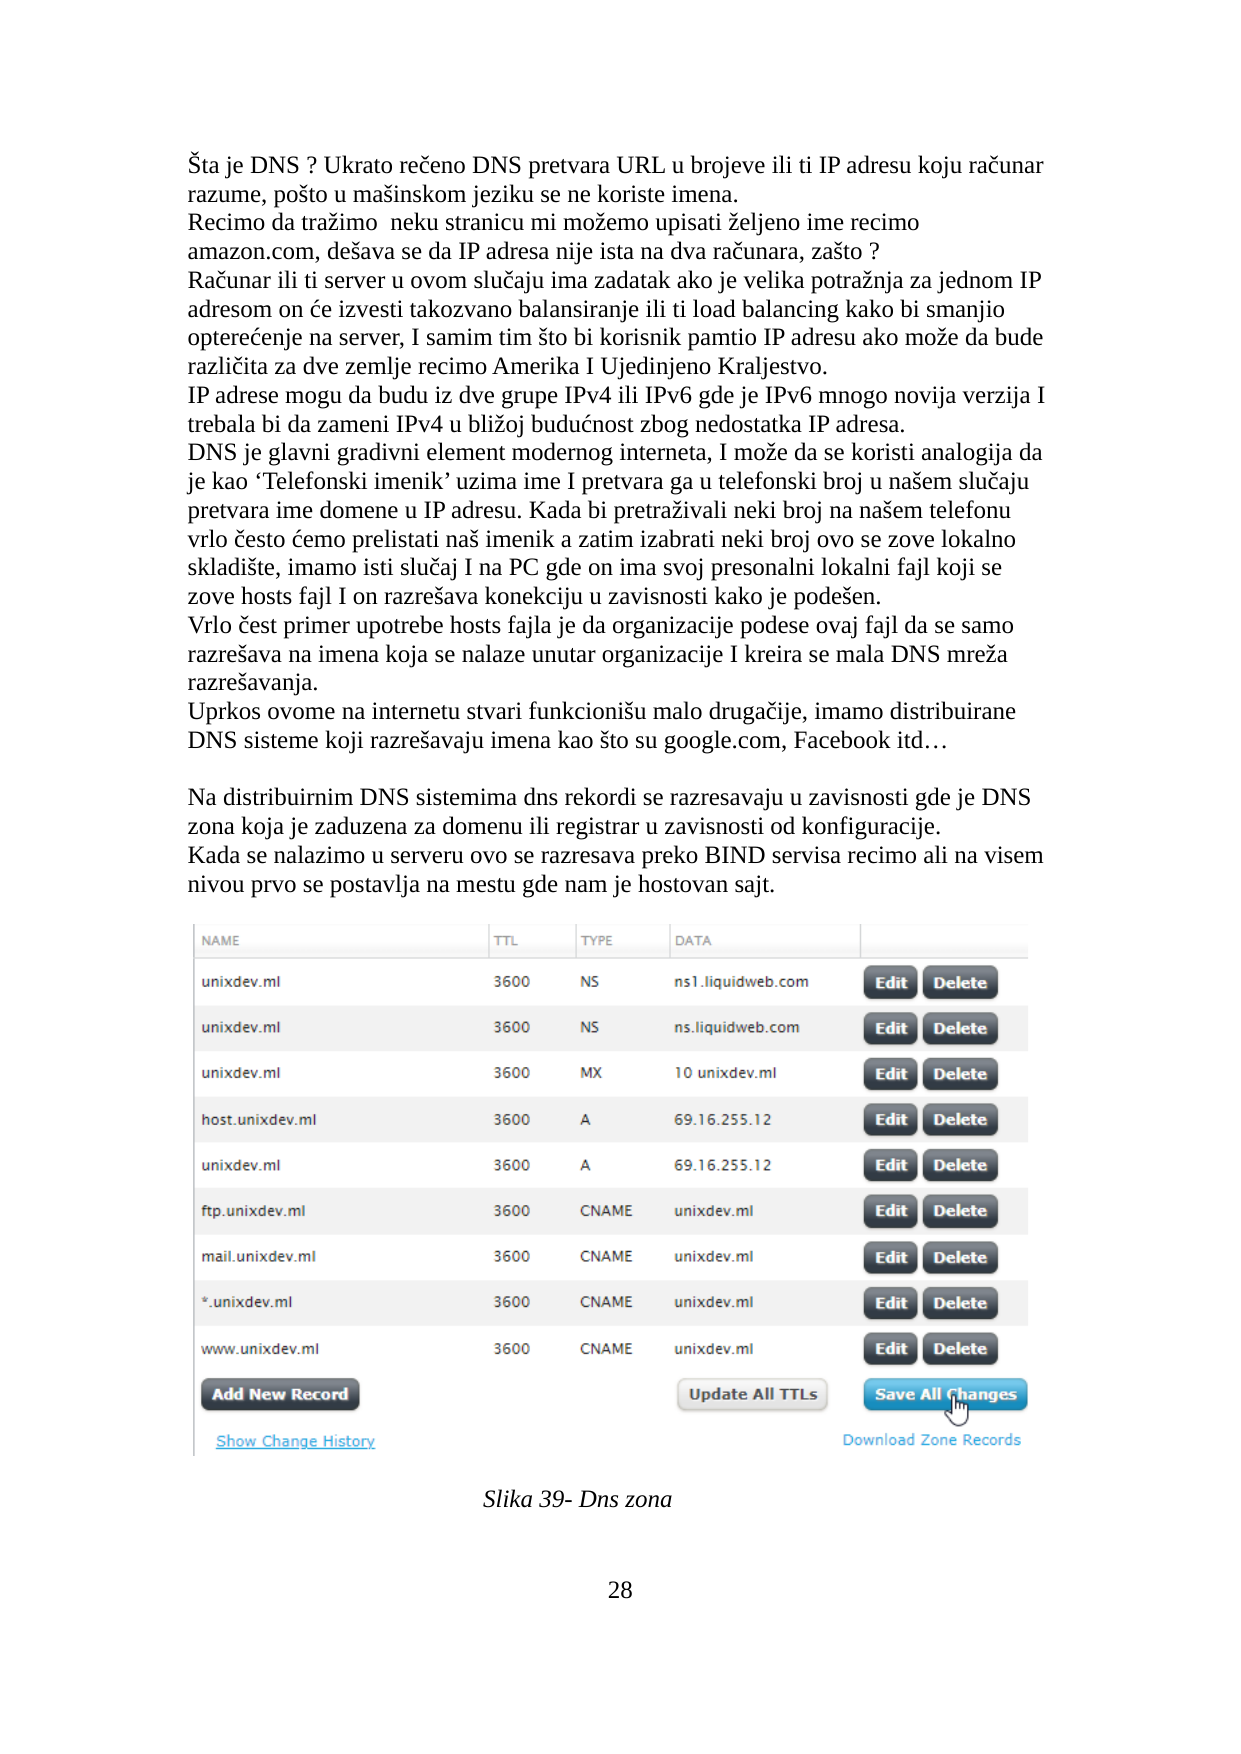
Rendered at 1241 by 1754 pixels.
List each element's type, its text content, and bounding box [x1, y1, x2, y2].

text Šta je DNS ? Ukrato rečeno DNS pretvara URL u brojeve ili ti IP adresu koju računar razume, pošto u mašinskom jeziku se ne koriste imena. [187, 150, 1053, 207]
text DNS je glavni gradivni element modernog interneta, I može da se koristi analogija da je kao ‘Telefonski imenik’ uzima ime I pretvara ga u telefonski broj u našem slučaju pretvara ime domene u IP adresu. Kada bi pretraživali neki broj na našem telefonu vrlo često ćemo prelistati naš imenik a zatim izabrati neki broj ovo se zove lokalno skladište, imamo isti slučaj I na PC gde on ima svoj presonalni lokalni fajl koji se zove hosts fajl I on razrešava konekciju u zavisnosti kako je podešen. [187, 437, 1053, 610]
picture [192, 924, 1029, 1456]
text IP adrese mogu da budu iz dve grupe IPv4 ili IPv6 gde je IPv6 mnogo novija verzija I trebala bi da zameni IPv4 u bližoj budućnost zbog nedostatka IP adresa. [187, 380, 1053, 437]
text Računar ili ti server u ovom slučaju ima zadatak ako je velika potražnja za jednom IP adresom on će izvesti takozvano balansiranje ili ti load balancing kako bi smanjio opterećenje na server, I samim tim što bi korisnik pamtio IP adresu ako može da bude različita za dve zemlje recimo Amerika I Ujedinjeno Kraljestvo. [187, 265, 1053, 380]
text Na distribuirnim DNS sistemima dns rekordi se razresavaju u zavisnosti gde je DNS zona koja je zaduzena za domenu ili registrar u zavisnosti od konfiguracije. [187, 782, 1053, 840]
text Vrlo čest primer upotrebe hosts fajla je da organizacije podese ovaj fajl da se samo razrešava na imena koja se nalaze unutar organizacije I kreira se mala DNS mreža razrešavanja. [187, 610, 1053, 696]
text Uprkos ovome na internetu stvari funkcionišu malo drugačije, imamo distribuirane DNS sisteme koji razrešavaju imena kao što su google.com, Facebook itd… [187, 696, 1053, 754]
text Recimo da tražimo neku stranicu mi možemo upisati željeno ime recimo amazon.com, dešava se da IP adresa nije ista na dva računara, zašto ? [187, 207, 1053, 265]
text Kada se nalazimo u serveru ovo se razresava preko BIND servisa recimo ali na visem nivou prvo se postavlja na mestu gde nam je hostovan sajt. [187, 840, 1053, 897]
text Slika 39- Dns zona [187, 1484, 1053, 1513]
